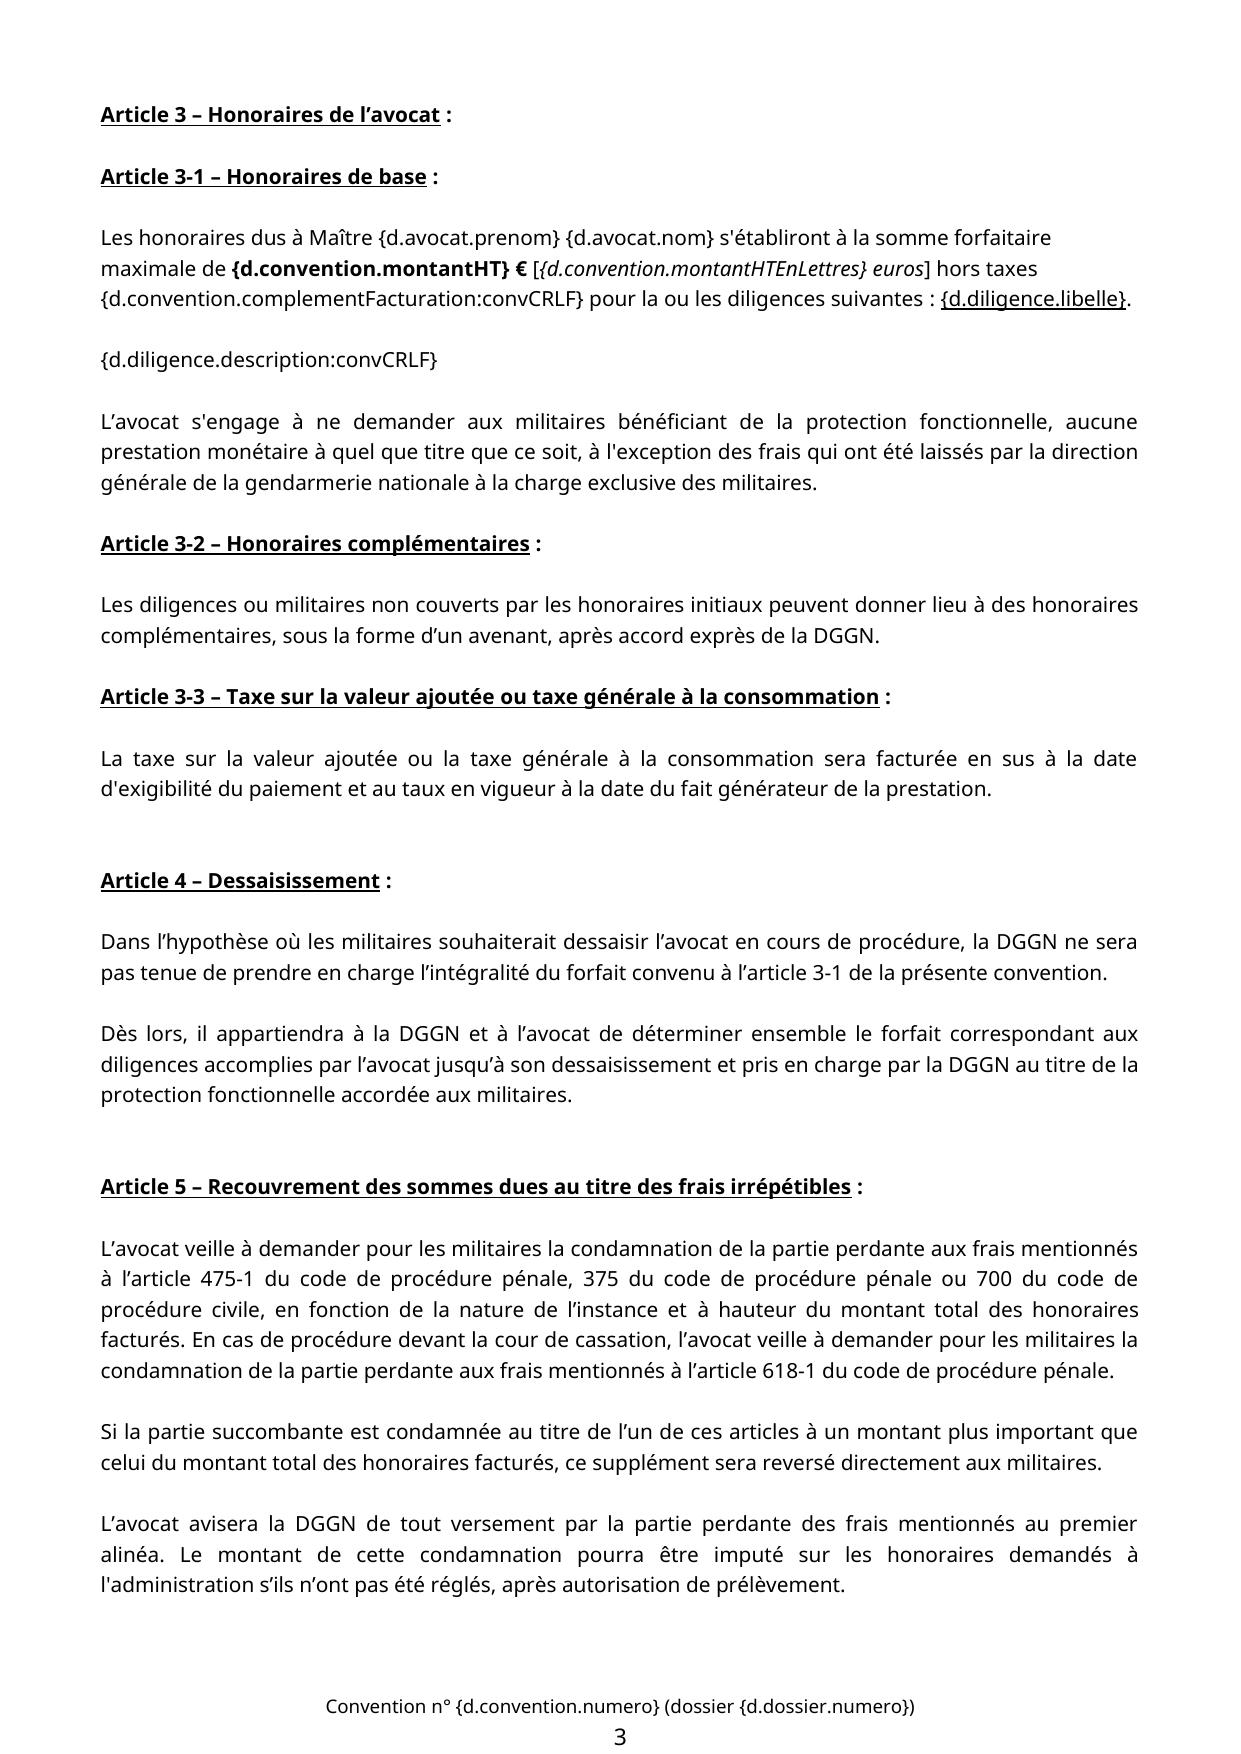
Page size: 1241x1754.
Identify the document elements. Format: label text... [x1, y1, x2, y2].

text Article 5 – Recouvrement des sommes dues au titre des frais irrépétibles : [100, 1172, 1140, 1201]
text L’avocat s'engage à ne demander aux militaires bénéficiant de la protection fonctionnelle, aucune prestation monétaire à quel que titre que ce soit, à l'exception des frais qui ont été laissés par la direction générale de la gendarmerie nationale à la charge exclusive des militaires. [100, 407, 1140, 497]
text Article 3-3 – Taxe sur la valeur ajoutée ou taxe générale à la consommation : [100, 682, 1140, 711]
text Si la partie succombante est condamnée au titre de l’un de ces articles à un montant plus important que celui du montant total des honoraires facturés, ce supplément sera reversé directement aux militaires. [100, 1417, 1140, 1477]
text L’avocat veille à demander pour les militaires la condamnation de la partie perdante aux frais mentionnés à l’article 475-1 du code de procédure pénale, 375 du code de procédure pénale ou 700 du code de procédure civile, en fonction de la nature de l’instance et à hauteur du montant total des honoraires facturés. En cas de procédure devant la cour de cassation, l’avocat veille à demander pour les militaires la condamnation de la partie perdante aux frais mentionnés à l’article 618-1 du code de procédure pénale. [100, 1234, 1140, 1385]
text Article 3 – Honoraires de l’avocat : [100, 101, 1140, 129]
text Dans l’hypothèse où les militaires souhaiterait dessaisir l’avocat en cours de procédure, la DGGN ne sera pas tenue de prendre en charge l’intégralité du forfait convenu à l’article 3-1 de la présente convention. [100, 927, 1140, 987]
text Article 3-2 – Honoraires complémentaires : [100, 529, 1140, 558]
text Les diligences ou militaires non couverts par les honoraires initiaux peuvent donner lieu à des honoraires complémentaires, sous la forme d’un avenant, après accord exprès de la DGGN. [100, 591, 1140, 650]
text Article 3-1 – Honoraires de base : [100, 162, 1140, 190]
text Article 4 – Dessaisissement : [100, 866, 1140, 895]
text {d.diligence.description:convCRLF} [100, 346, 1140, 374]
text Dès lors, il appartiendra à la DGGN et à l’avocat de déterminer ensemble le forfait correspondant aux diligences accomplies par l’avocat jusqu’à son dessaisissement et pris en charge par la DGGN au titre de la protection fonctionnelle accordée aux militaires. [100, 1019, 1140, 1109]
text L’avocat avisera la DGGN de tout versement par la partie perdante des frais mentionnés au premier alinéa. Le montant de cette condamnation pourra être imputé sur les honoraires demandés à l'administration s’ils n’ont pas été réglés, après autorisation de prélèvement. [100, 1509, 1140, 1599]
text La taxe sur la valeur ajoutée ou la taxe générale à la consommation sera facturée en sus à la date d'exigibilité du paiement et au taux en vigueur à la date du fait générateur de la prestation. [100, 744, 1140, 803]
text Les honoraires dus à Maître {d.avocat.prenom} {d.avocat.nom} s'établiront à la somme forfaitaire maximale de {d.convention.montantHT} € [{d.convention.montantHTEnLettres} euros] hors taxes {d.convention.complementFacturation:convCRLF} pour la ou les diligences suivantes : {d.diligence.libelle}. [100, 223, 1140, 313]
